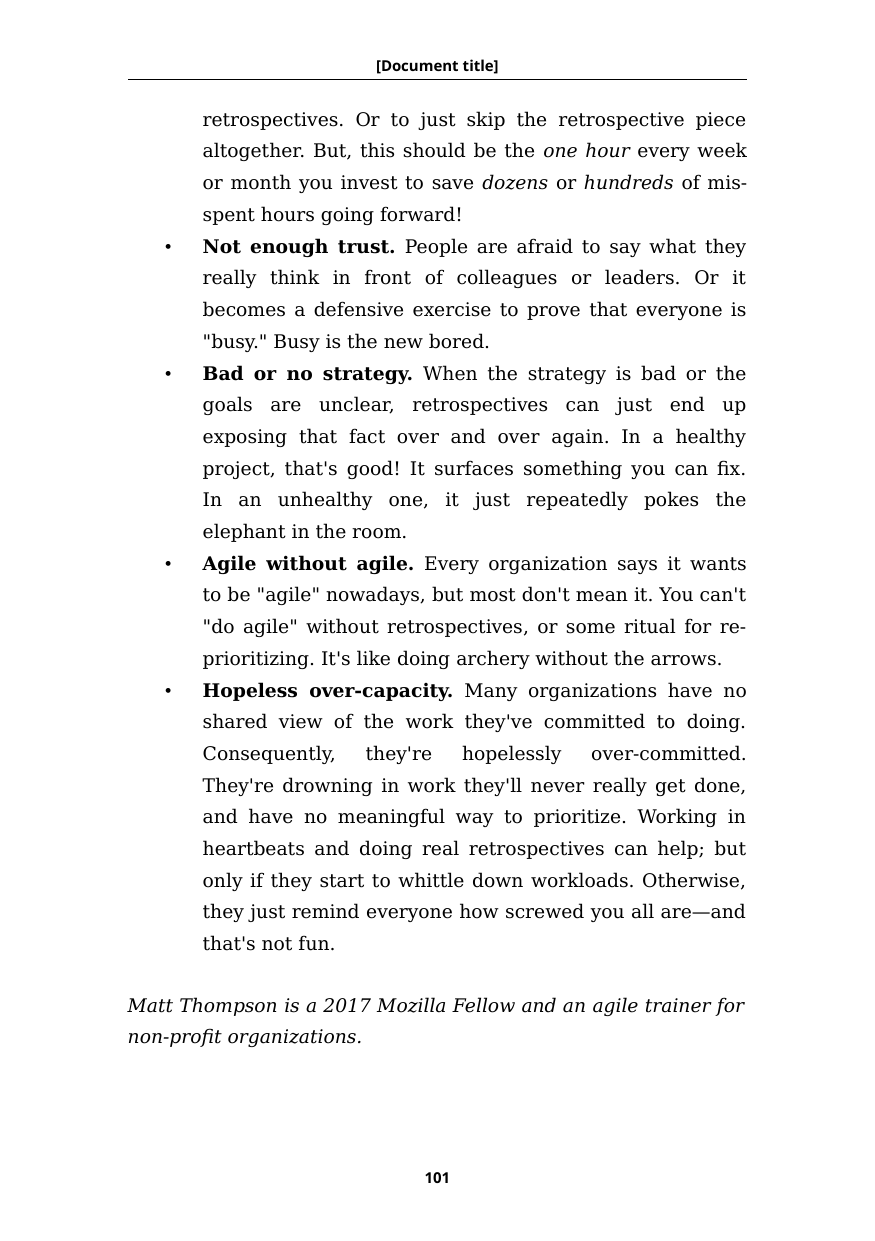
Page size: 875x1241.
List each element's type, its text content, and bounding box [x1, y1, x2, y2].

text Matt Thompson is a 2017 Mozilla Fellow and an agile trainer for non-profit organizations. [127, 994, 747, 1048]
list Hopeless over-capacity. Many organizations have no shared view of the work they've committed to doing. Consequently, they're hopelessly over-committed. They're drowning in work they'll never really get done, and have no meaningful way to prioritize. Working in heartbeats and doing real retrospectives can help; but only if they start to whittle down workloads. Otherwise, they just remind everyone how screwed you all are—and that's not fun. [165, 679, 747, 955]
list retrospectives. Or to just skip the retrospective piece altogether. But, this should be the one hour every week or month you invest to save dozens or hundreds of mis-spent hours going forward! [165, 109, 747, 226]
list Not enough trust. People are afraid to say what they really think in front of colleagues or leaders. Or it becomes a defensive exercise to prove that everyone is "busy." Busy is the new bored. [165, 235, 747, 352]
list Agile without agile. Every organization says it wants to be "agile" nowadays, but most don't mean it. You can't "do agile" without retrospectives, or some ritual for re-prioritizing. It's like doing archery without the arrows. [165, 552, 747, 669]
list Bad or no strategy. When the strategy is bad or the goals are unclear, retrospectives can just end up exposing that fact over and over again. In a healthy project, that's good! It surfaces something you can fix. In an unhealthy one, it just repeatedly pokes the elephant in the room. [165, 362, 747, 543]
